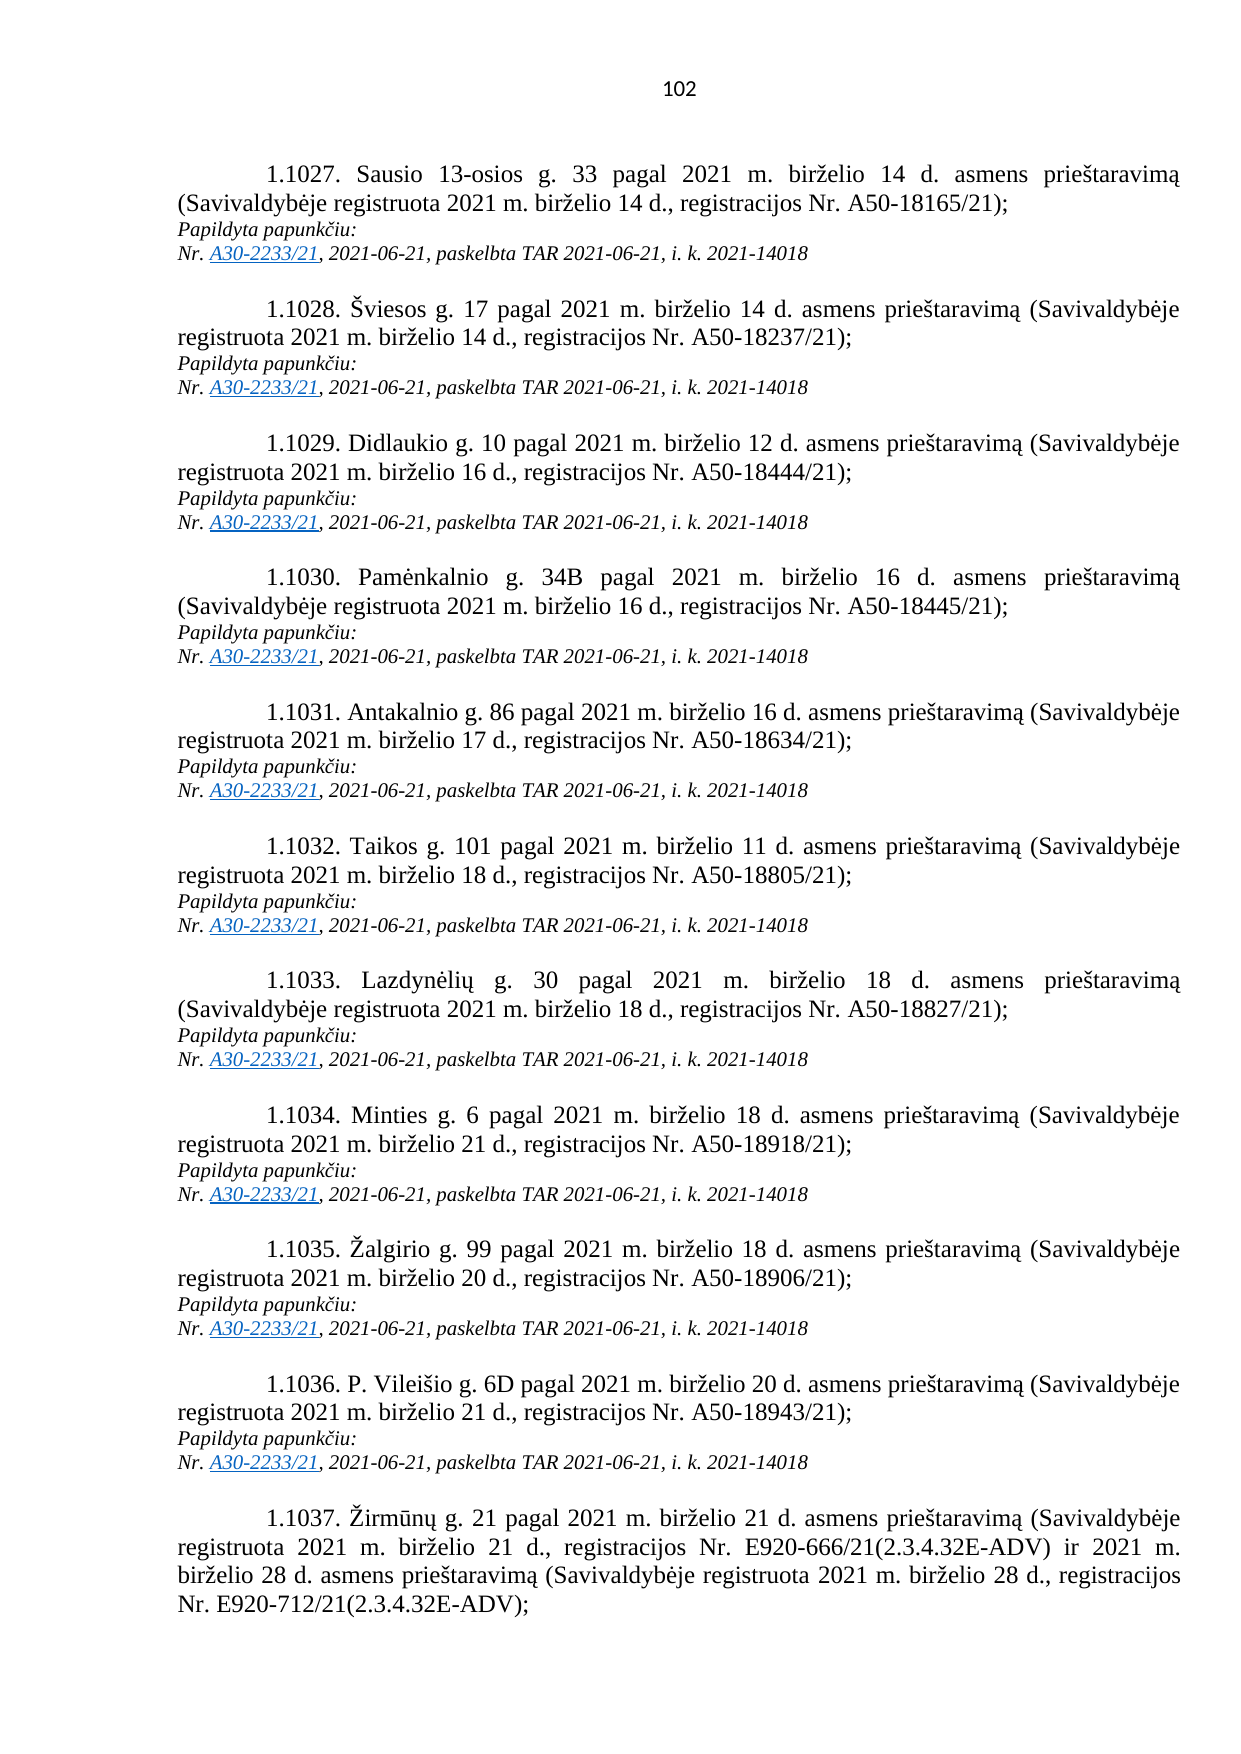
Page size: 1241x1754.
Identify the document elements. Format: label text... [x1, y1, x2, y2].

text 1.1029. Didlaukio g. 10 pagal 2021 m. birželio 12 d. asmens prieštaravimą (Savivaldybėje registruota 2021 m. birželio 16 d., registracijos Nr. A50-18444/21); [177, 428, 1181, 486]
text 1.1037. Žirmūnų g. 21 pagal 2021 m. birželio 21 d. asmens prieštaravimą (Savivaldybėje registruota 2021 m. birželio 21 d., registracijos Nr. E920-666/21(2.3.4.32E-ADV) ir 2021 m. birželio 28 d. asmens prieštaravimą (Savivaldybėje registruota 2021 m. birželio 28 d., registracijos Nr. E920-712/21(2.3.4.32E-ADV); [177, 1503, 1181, 1618]
text Papildyta papunkčiu: [177, 620, 1181, 644]
text Nr. A30-2233/21, 2021-06-21, paskelbta TAR 2021-06-21, i. k. 2021-14018 [177, 1047, 1181, 1071]
text 1.1027. Sausio 13-osios g. 33 pagal 2021 m. birželio 14 d. asmens prieštaravimą (Savivaldybėje registruota 2021 m. birželio 14 d., registracijos Nr. A50-18165/21); [177, 159, 1181, 217]
text Nr. A30-2233/21, 2021-06-21, paskelbta TAR 2021-06-21, i. k. 2021-14018 [177, 778, 1181, 802]
text Papildyta papunkčiu: [177, 889, 1181, 913]
text 1.1028. Šviesos g. 17 pagal 2021 m. birželio 14 d. asmens prieštaravimą (Savivaldybėje registruota 2021 m. birželio 14 d., registracijos Nr. A50-18237/21); [177, 294, 1181, 351]
text Nr. A30-2233/21, 2021-06-21, paskelbta TAR 2021-06-21, i. k. 2021-14018 [177, 510, 1181, 534]
text Nr. A30-2233/21, 2021-06-21, paskelbta TAR 2021-06-21, i. k. 2021-14018 [177, 1182, 1181, 1206]
text Nr. A30-2233/21, 2021-06-21, paskelbta TAR 2021-06-21, i. k. 2021-14018 [177, 913, 1181, 937]
text Nr. A30-2233/21, 2021-06-21, paskelbta TAR 2021-06-21, i. k. 2021-14018 [177, 241, 1181, 265]
text 1.1031. Antakalnio g. 86 pagal 2021 m. birželio 16 d. asmens prieštaravimą (Savivaldybėje registruota 2021 m. birželio 17 d., registracijos Nr. A50-18634/21); [177, 697, 1181, 754]
text Papildyta papunkčiu: [177, 486, 1181, 510]
text Nr. A30-2233/21, 2021-06-21, paskelbta TAR 2021-06-21, i. k. 2021-14018 [177, 1316, 1181, 1340]
text Papildyta papunkčiu: [177, 351, 1181, 375]
text Papildyta papunkčiu: [177, 217, 1181, 241]
text Papildyta papunkčiu: [177, 1426, 1181, 1450]
text 1.1034. Minties g. 6 pagal 2021 m. birželio 18 d. asmens prieštaravimą (Savivaldybėje registruota 2021 m. birželio 21 d., registracijos Nr. A50-18918/21); [177, 1100, 1181, 1157]
text Papildyta papunkčiu: [177, 1023, 1181, 1047]
text 1.1036. P. Vileišio g. 6D pagal 2021 m. birželio 20 d. asmens prieštaravimą (Savivaldybėje registruota 2021 m. birželio 21 d., registracijos Nr. A50-18943/21); [177, 1369, 1181, 1426]
text Nr. A30-2233/21, 2021-06-21, paskelbta TAR 2021-06-21, i. k. 2021-14018 [177, 644, 1181, 668]
text Papildyta papunkčiu: [177, 754, 1181, 778]
text Nr. A30-2233/21, 2021-06-21, paskelbta TAR 2021-06-21, i. k. 2021-14018 [177, 1450, 1181, 1474]
text 1.1032. Taikos g. 101 pagal 2021 m. birželio 11 d. asmens prieštaravimą (Savivaldybėje registruota 2021 m. birželio 18 d., registracijos Nr. A50-18805/21); [177, 831, 1181, 889]
text Papildyta papunkčiu: [177, 1157, 1181, 1182]
text Papildyta papunkčiu: [177, 1292, 1181, 1316]
text 1.1033. Lazdynėlių g. 30 pagal 2021 m. birželio 18 d. asmens prieštaravimą (Savivaldybėje registruota 2021 m. birželio 18 d., registracijos Nr. A50-18827/21); [177, 966, 1181, 1023]
text 1.1035. Žalgirio g. 99 pagal 2021 m. birželio 18 d. asmens prieštaravimą (Savivaldybėje registruota 2021 m. birželio 20 d., registracijos Nr. A50-18906/21); [177, 1234, 1181, 1292]
text Nr. A30-2233/21, 2021-06-21, paskelbta TAR 2021-06-21, i. k. 2021-14018 [177, 375, 1181, 399]
text 1.1030. Pamėnkalnio g. 34B pagal 2021 m. birželio 16 d. asmens prieštaravimą (Savivaldybėje registruota 2021 m. birželio 16 d., registracijos Nr. A50-18445/21); [177, 562, 1181, 620]
